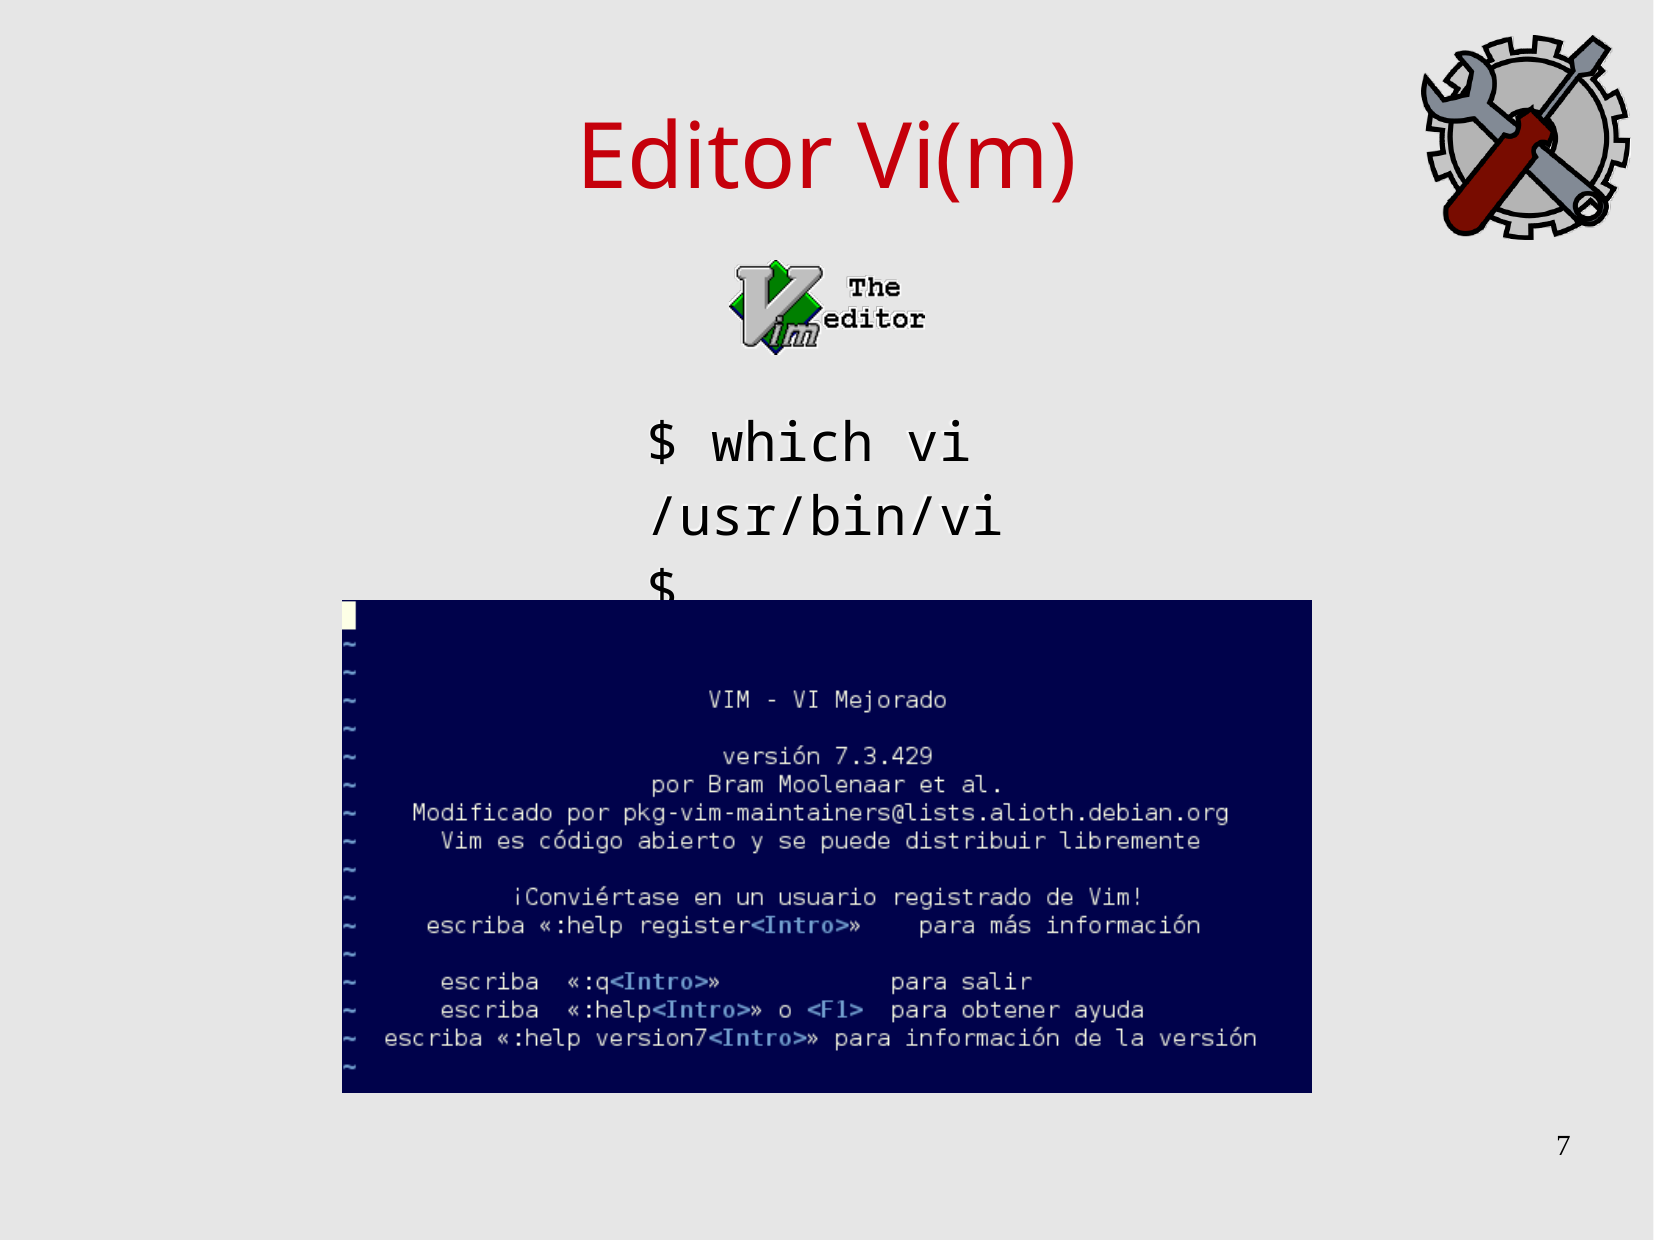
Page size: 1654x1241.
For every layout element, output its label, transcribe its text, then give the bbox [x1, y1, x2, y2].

text_box $ which vi /usr/bin/vi $ [631, 395, 1022, 600]
picture [342, 600, 1312, 1093]
title Editor Vi(m) [82, 49, 1571, 257]
picture [729, 260, 925, 355]
picture [1421, 35, 1630, 240]
